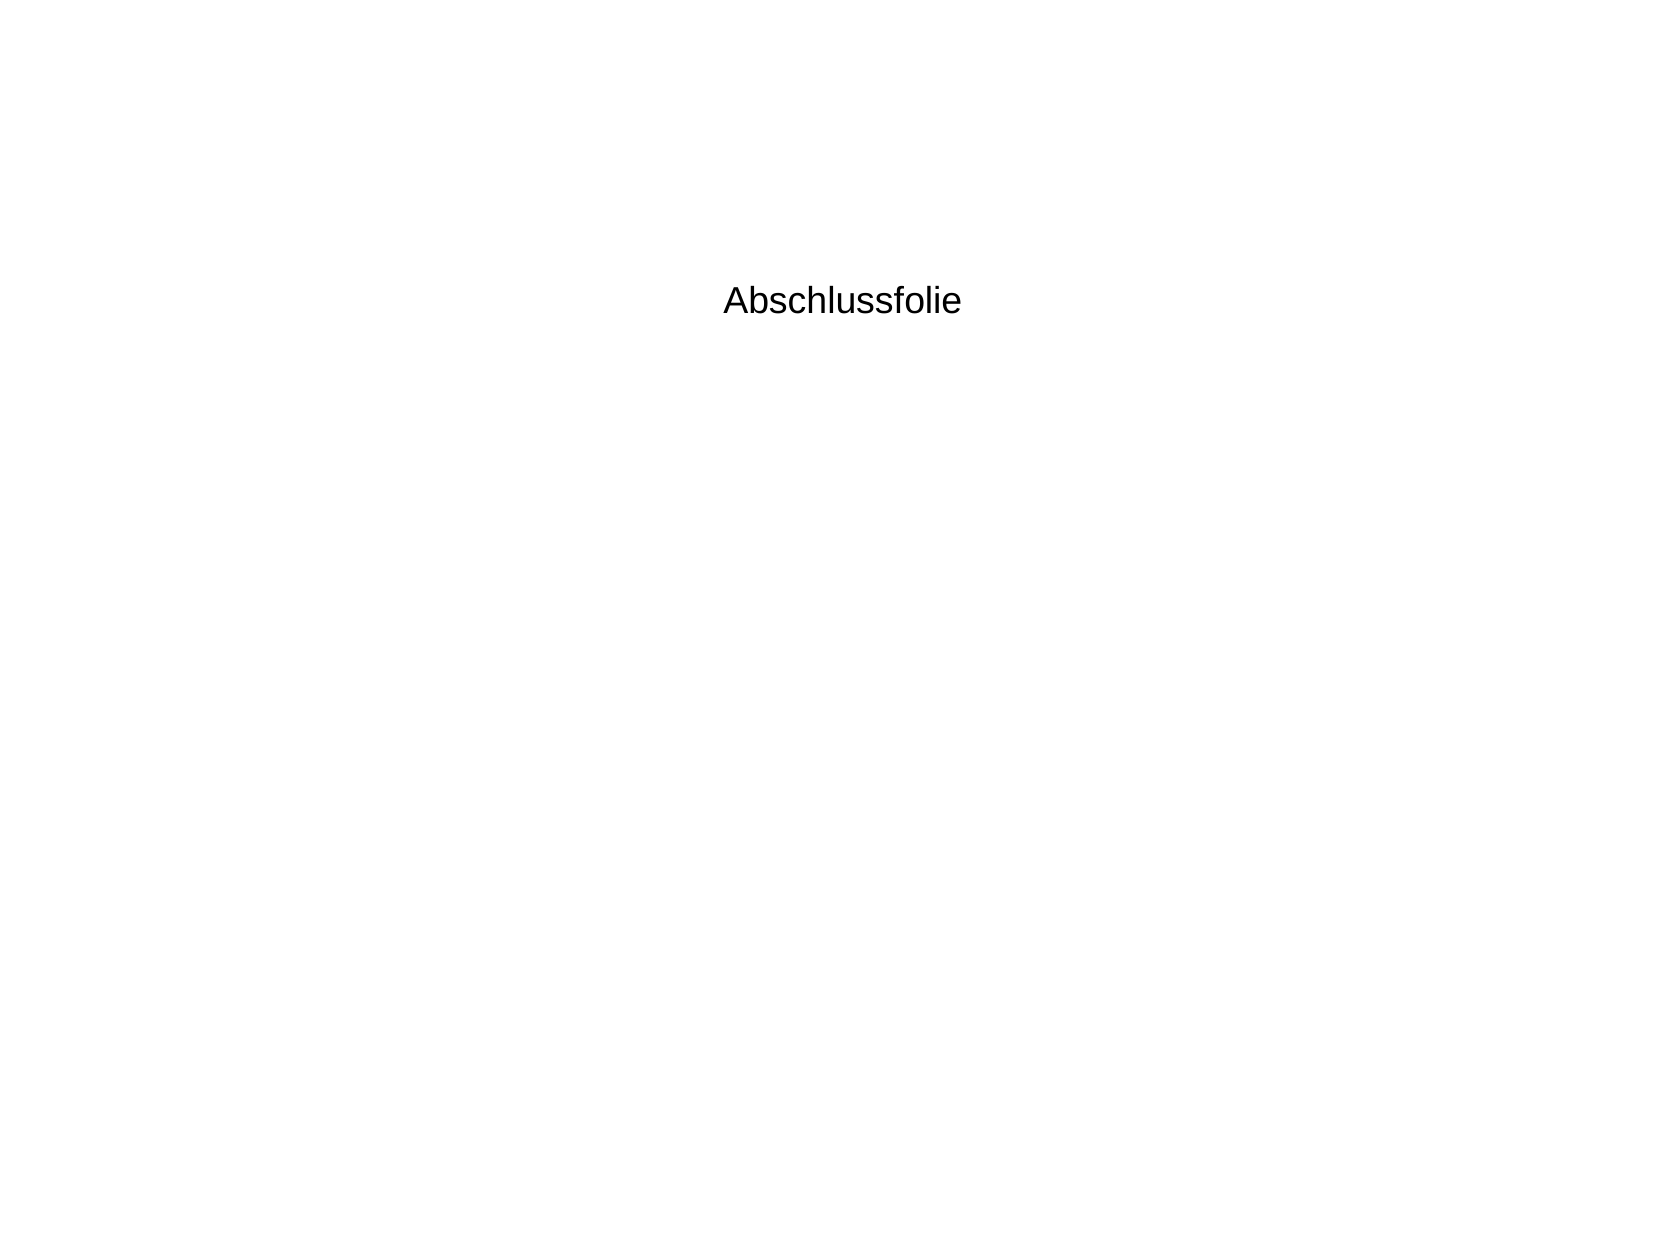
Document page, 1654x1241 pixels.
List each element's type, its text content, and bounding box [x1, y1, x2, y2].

text_box Abschlussfolie [708, 271, 978, 329]
